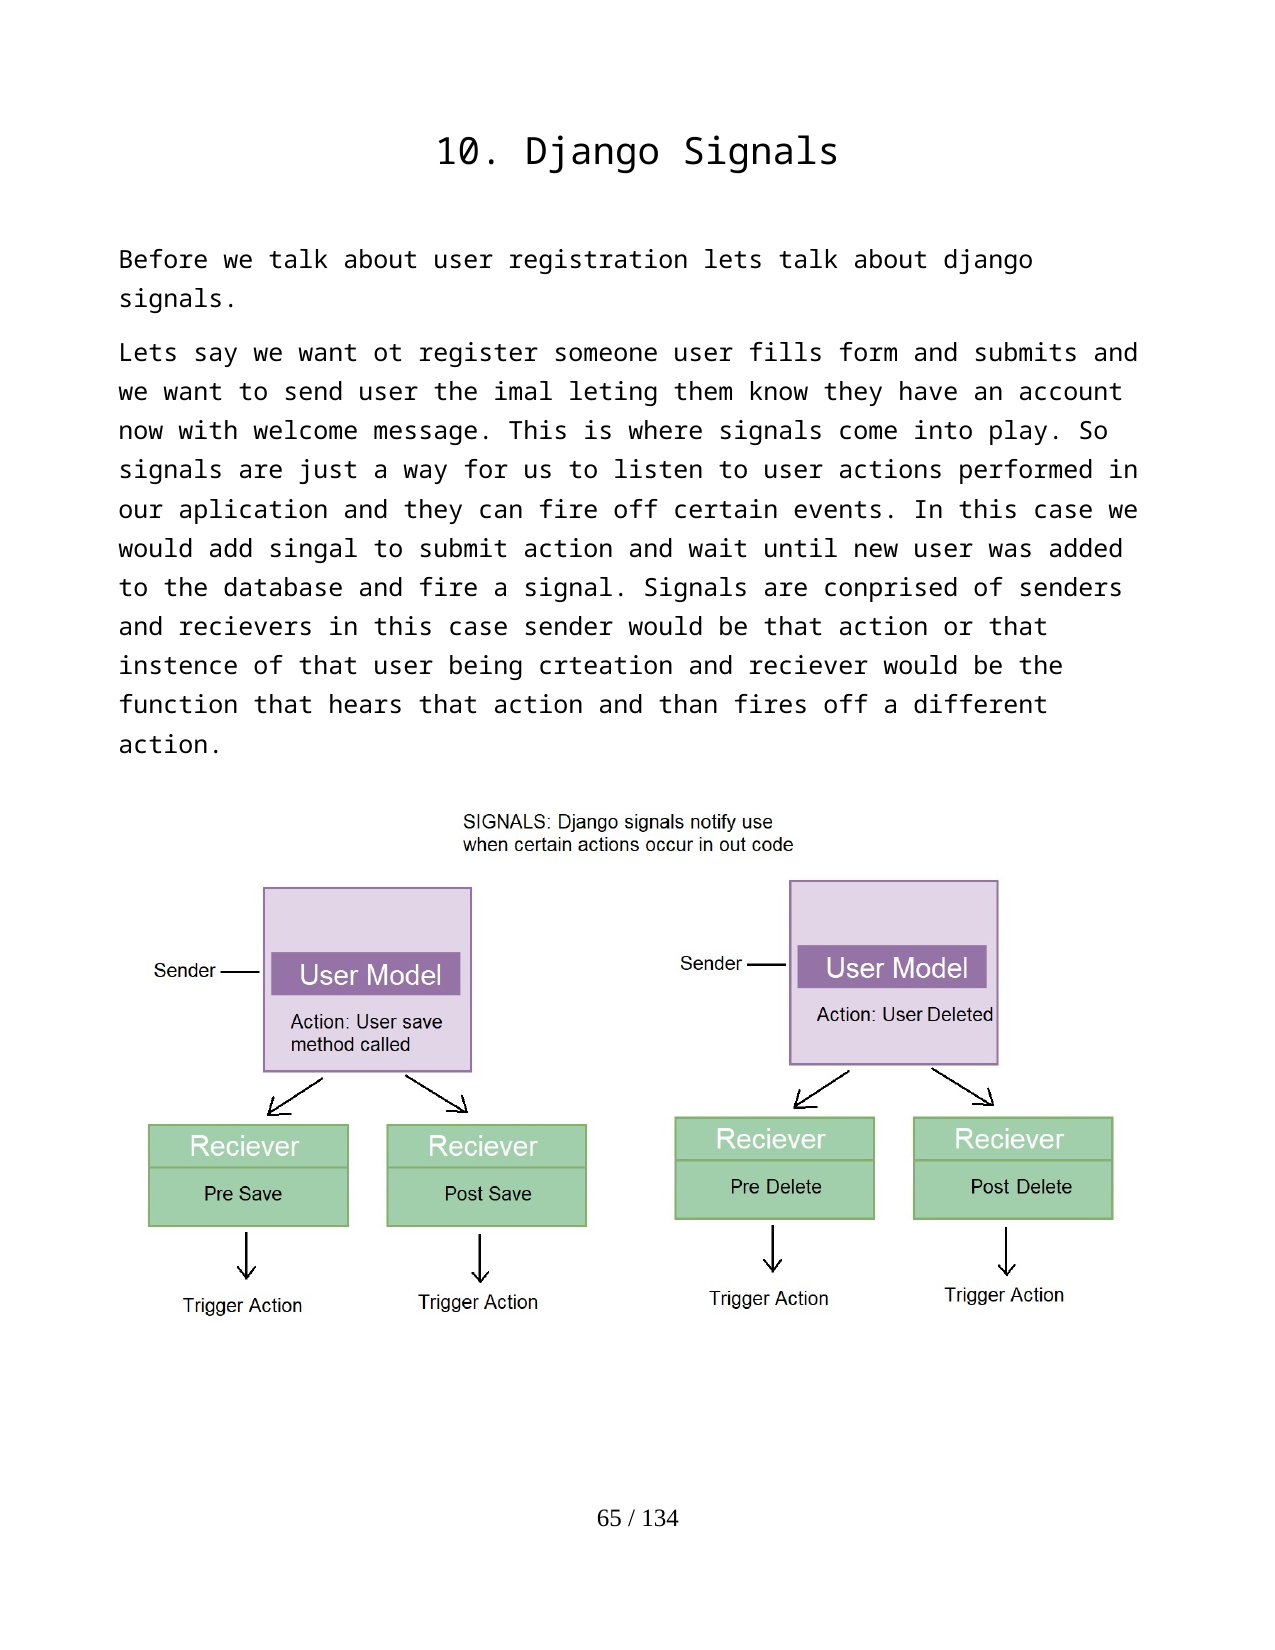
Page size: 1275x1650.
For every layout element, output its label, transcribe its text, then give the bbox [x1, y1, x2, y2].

picture [118, 780, 1157, 1324]
text Before we talk about user registration lets talk about django signals. [118, 242, 1157, 315]
text Lets say we want ot register someone user fills form and submits and we want to send user the imal leting them know they have an account now with welcome message. This is where signals come into play. So signals are just a way for us to listen to user actions performed in our aplication and they can fire off certain events. In this case we would add singal to submit action and wait until new user was added to the database and fire a signal. Signals are conprised of senders and recievers in this case sender would be that action or that instence of that user being crteation and reciever would be the function that hears that action and than fires off a different action. [118, 334, 1157, 760]
subtitle 10. Django Signals [118, 124, 1157, 175]
